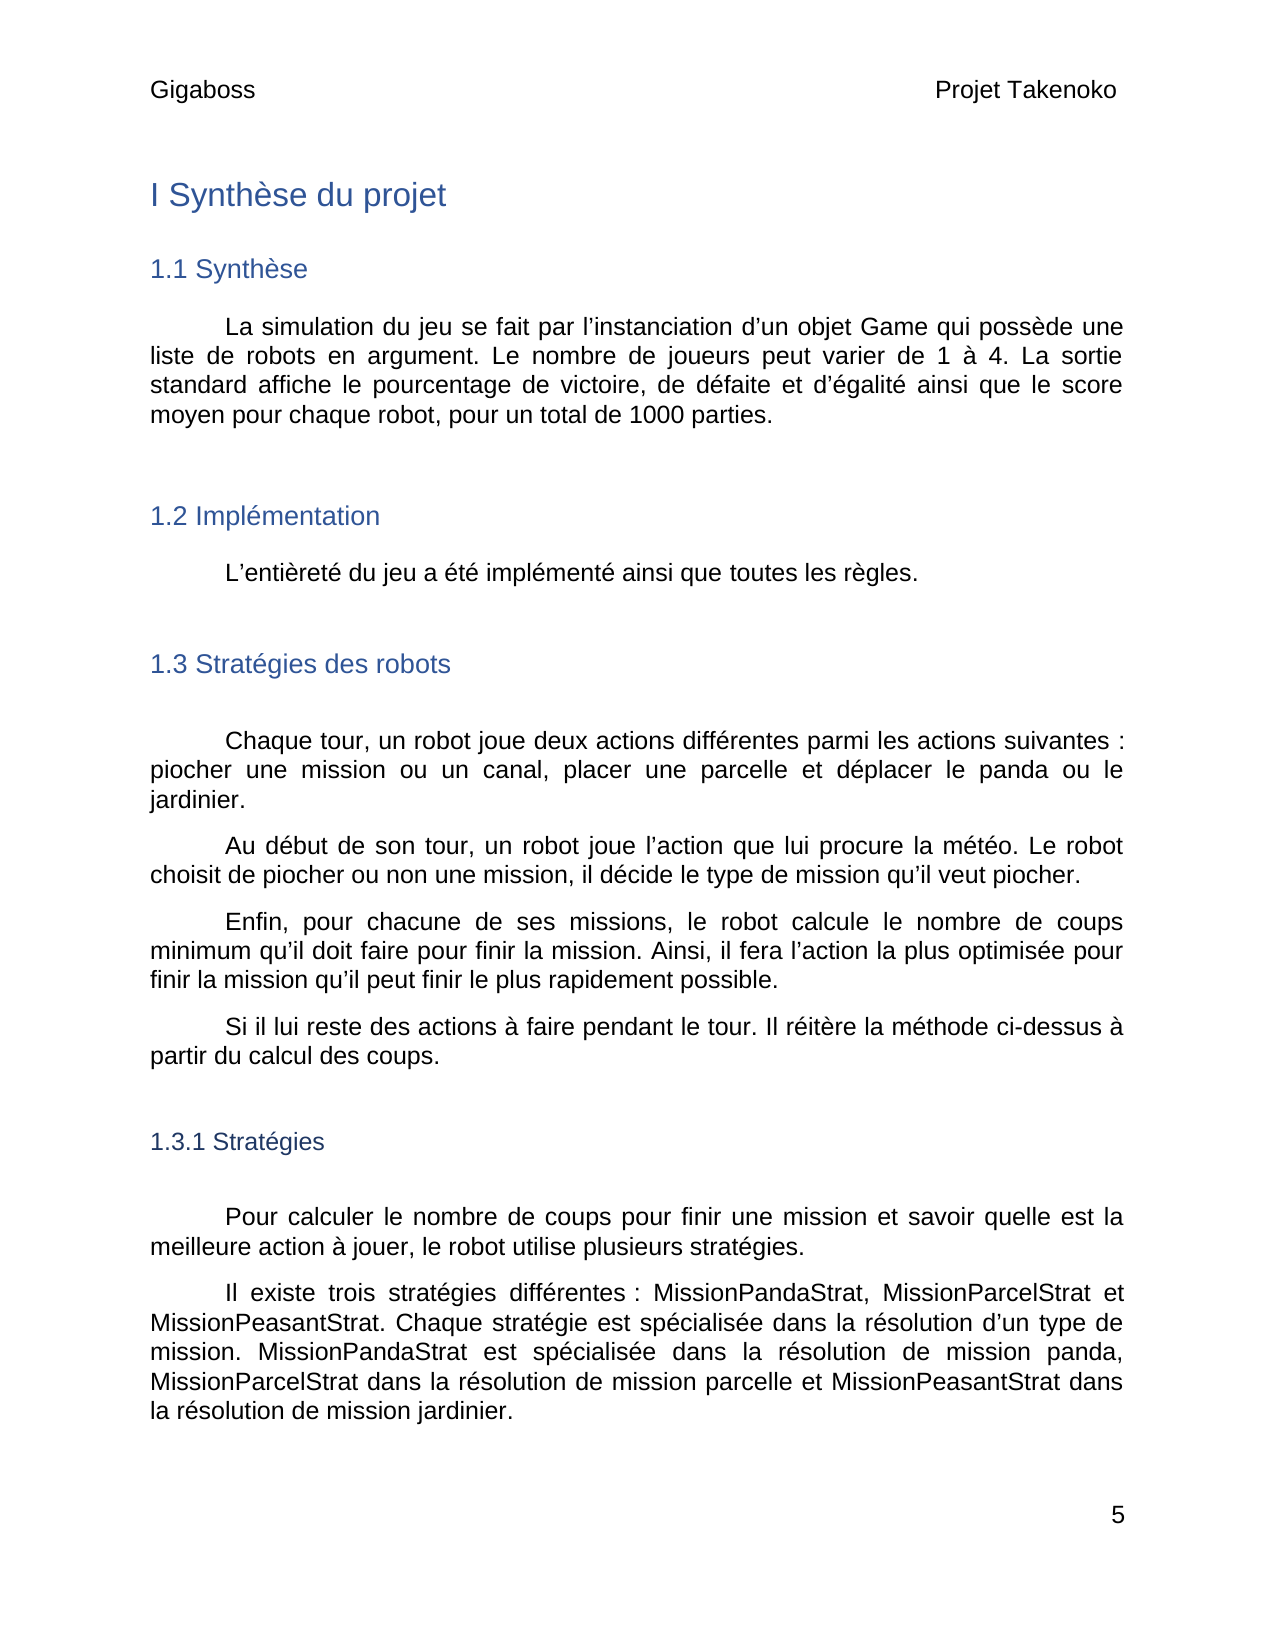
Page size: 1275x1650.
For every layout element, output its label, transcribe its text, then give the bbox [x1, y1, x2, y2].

subtitle I Synthèse du projet [150, 175, 1125, 213]
text La simulation du jeu se fait par l’instanciation d’un objet Game qui possède une liste de robots en argument. Le nombre de joueurs peut varier de 1 à 4. La sortie standard affiche le pourcentage de victoire, de défaite et d’égalité ainsi que le score moyen pour chaque robot, pour un total de 1000 parties. [150, 311, 1125, 429]
subtitle 1.3 Stratégies des robots [150, 648, 1125, 679]
text Au début de son tour, un robot joue l’action que lui procure la météo. Le robot choisit de piocher ou non une mission, il décide le type de mission qu’il veut piocher. [150, 830, 1125, 889]
text Si il lui reste des actions à faire pendant le tour. Il réitère la méthode ci-dessus à partir du calcul des coups. [150, 1011, 1125, 1070]
text Chaque tour, un robot joue deux actions différentes parmi les actions suivantes : piocher une mission ou un canal, placer une parcelle et déplacer le panda ou le jardinier. [150, 725, 1125, 813]
subtitle 1.3.1 Stratégies [150, 1126, 1125, 1156]
subtitle 1.2 Implémentation [150, 500, 1125, 531]
text L’entièreté du jeu a été implémenté ainsi que toutes les règles. [150, 558, 1125, 587]
subtitle 1.1 Synthèse [150, 253, 1125, 284]
text Il existe trois stratégies différentes : MissionPandaStrat, MissionParcelStrat et MissionPeasantStrat. Chaque stratégie est spécialisée dans la résolution d’un type de mission. MissionPandaStrat est spécialisée dans la résolution de mission panda, MissionParcelStrat dans la résolution de mission parcelle et MissionPeasantStrat dans la résolution de mission jardinier. [150, 1277, 1125, 1425]
text Enfin, pour chacune de ses missions, le robot calcule le nombre de coups minimum qu’il doit faire pour finir la mission. Ainsi, il fera l’action la plus optimisée pour finir la mission qu’il peut finir le plus rapidement possible. [150, 906, 1125, 994]
text Pour calculer le nombre de coups pour finir une mission et savoir quelle est la meilleure action à jouer, le robot utilise plusieurs stratégies. [150, 1202, 1125, 1261]
